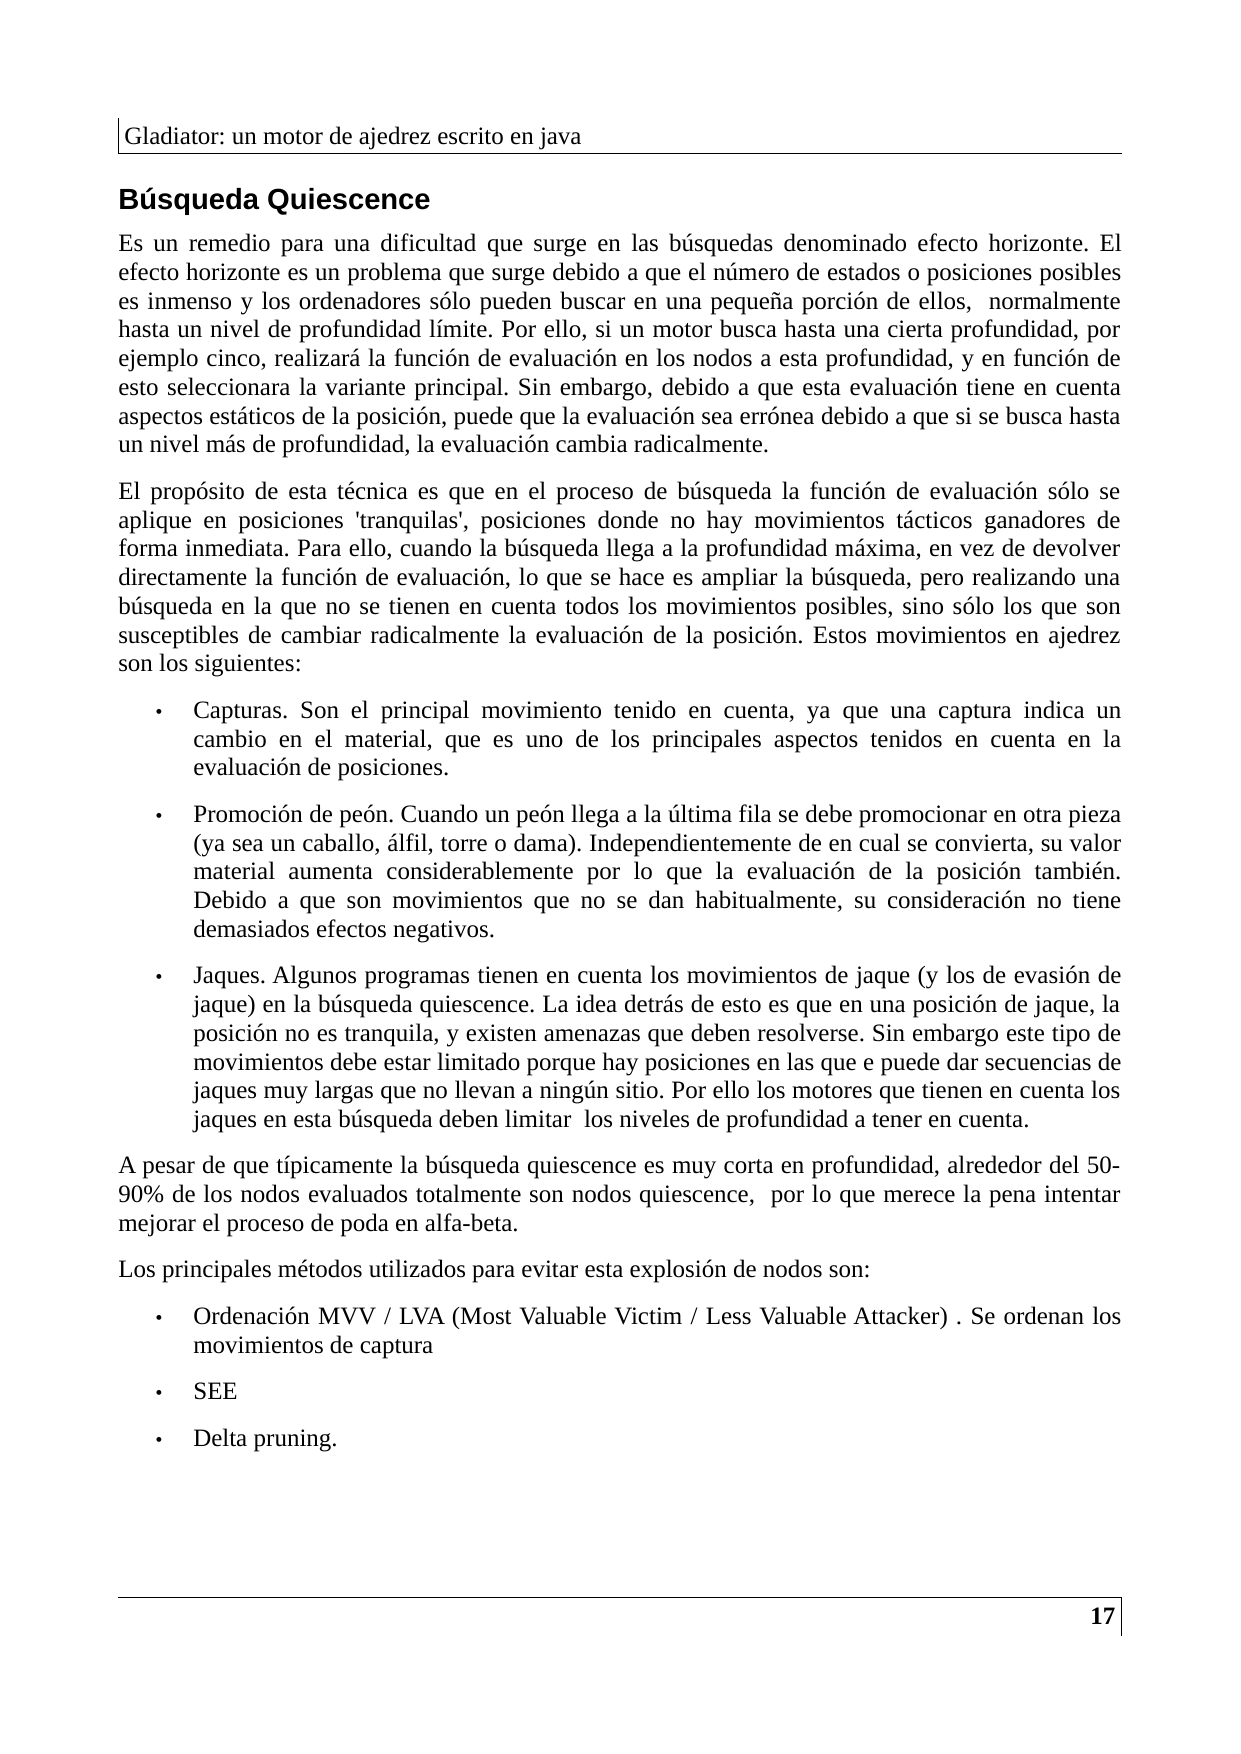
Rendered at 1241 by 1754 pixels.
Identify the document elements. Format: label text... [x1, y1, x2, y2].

list SEE [156, 1376, 1122, 1405]
text El propósito de esta técnica es que en el proceso de búsqueda la función de evaluación sólo se aplique en posiciones 'tranquilas', posiciones donde no hay movimientos tácticos ganadores de forma inmediata. Para ello, cuando la búsqueda llega a la profundidad máxima, en vez de devolver directamente la función de evaluación, lo que se hace es ampliar la búsqueda, pero realizando una búsqueda en la que no se tienen en cuenta todos los movimientos posibles, sino sólo los que son susceptibles de cambiar radicalmente la evaluación de la posición. Estos movimientos en ajedrez son los siguientes: [118, 476, 1122, 677]
list Delta pruning. [156, 1423, 1122, 1451]
list Jaques. Algunos programas tienen en cuenta los movimientos de jaque (y los de evasión de jaque) en la búsqueda quiescence. La idea detrás de esto es que en una posición de jaque, la posición no es tranquila, y existen amenazas que deben resolverse. Sin embargo este tipo de movimientos debe estar limitado porque hay posiciones en las que e puede dar secuencias de jaques muy largas que no llevan a ningún sitio. Por ello los motores que tienen en cuenta los jaques en esta búsqueda deben limitar los niveles de profundidad a tener en cuenta. [156, 960, 1122, 1133]
text Los principales métodos utilizados para evitar esta explosión de nodos son: [118, 1254, 1122, 1283]
list Promoción de peón. Cuando un peón llega a la última fila se debe promocionar en otra pieza (ya sea un caballo, álfil, torre o dama). Independientemente de en cual se convierta, su valor material aumenta considerablemente por lo que la evaluación de la posición también. Debido a que son movimientos que no se dan habitualmente, su consideración no tiene demasiados efectos negativos. [156, 799, 1122, 943]
subtitle Búsqueda Quiescence [118, 182, 1122, 216]
list Capturas. Son el principal movimiento tenido en cuenta, ya que una captura indica un cambio en el material, que es uno de los principales aspectos tenidos en cuenta en la evaluación de posiciones. [156, 695, 1122, 781]
list Ordenación MVV / LVA (Most Valuable Victim / Less Valuable Attacker) . Se ordenan los movimientos de captura [156, 1301, 1122, 1358]
text Es un remedio para una dificultad que surge en las búsquedas denominado efecto horizonte. El efecto horizonte es un problema que surge debido a que el número de estados o posiciones posibles es inmenso y los ordenadores sólo pueden buscar en una pequeña porción de ellos, normalmente hasta un nivel de profundidad límite. Por ello, si un motor busca hasta una cierta profundidad, por ejemplo cinco, realizará la función de evaluación en los nodos a esta profundidad, y en función de esto seleccionara la variante principal. Sin embargo, debido a que esta evaluación tiene en cuenta aspectos estáticos de la posición, puede que la evaluación sea errónea debido a que si se busca hasta un nivel más de profundidad, la evaluación cambia radicalmente. [118, 228, 1122, 458]
text A pesar de que típicamente la búsqueda quiescence es muy corta en profundidad, alrededor del 50-90% de los nodos evaluados totalmente son nodos quiescence, por lo que merece la pena intentar mejorar el proceso de poda en alfa-beta. [118, 1151, 1122, 1237]
